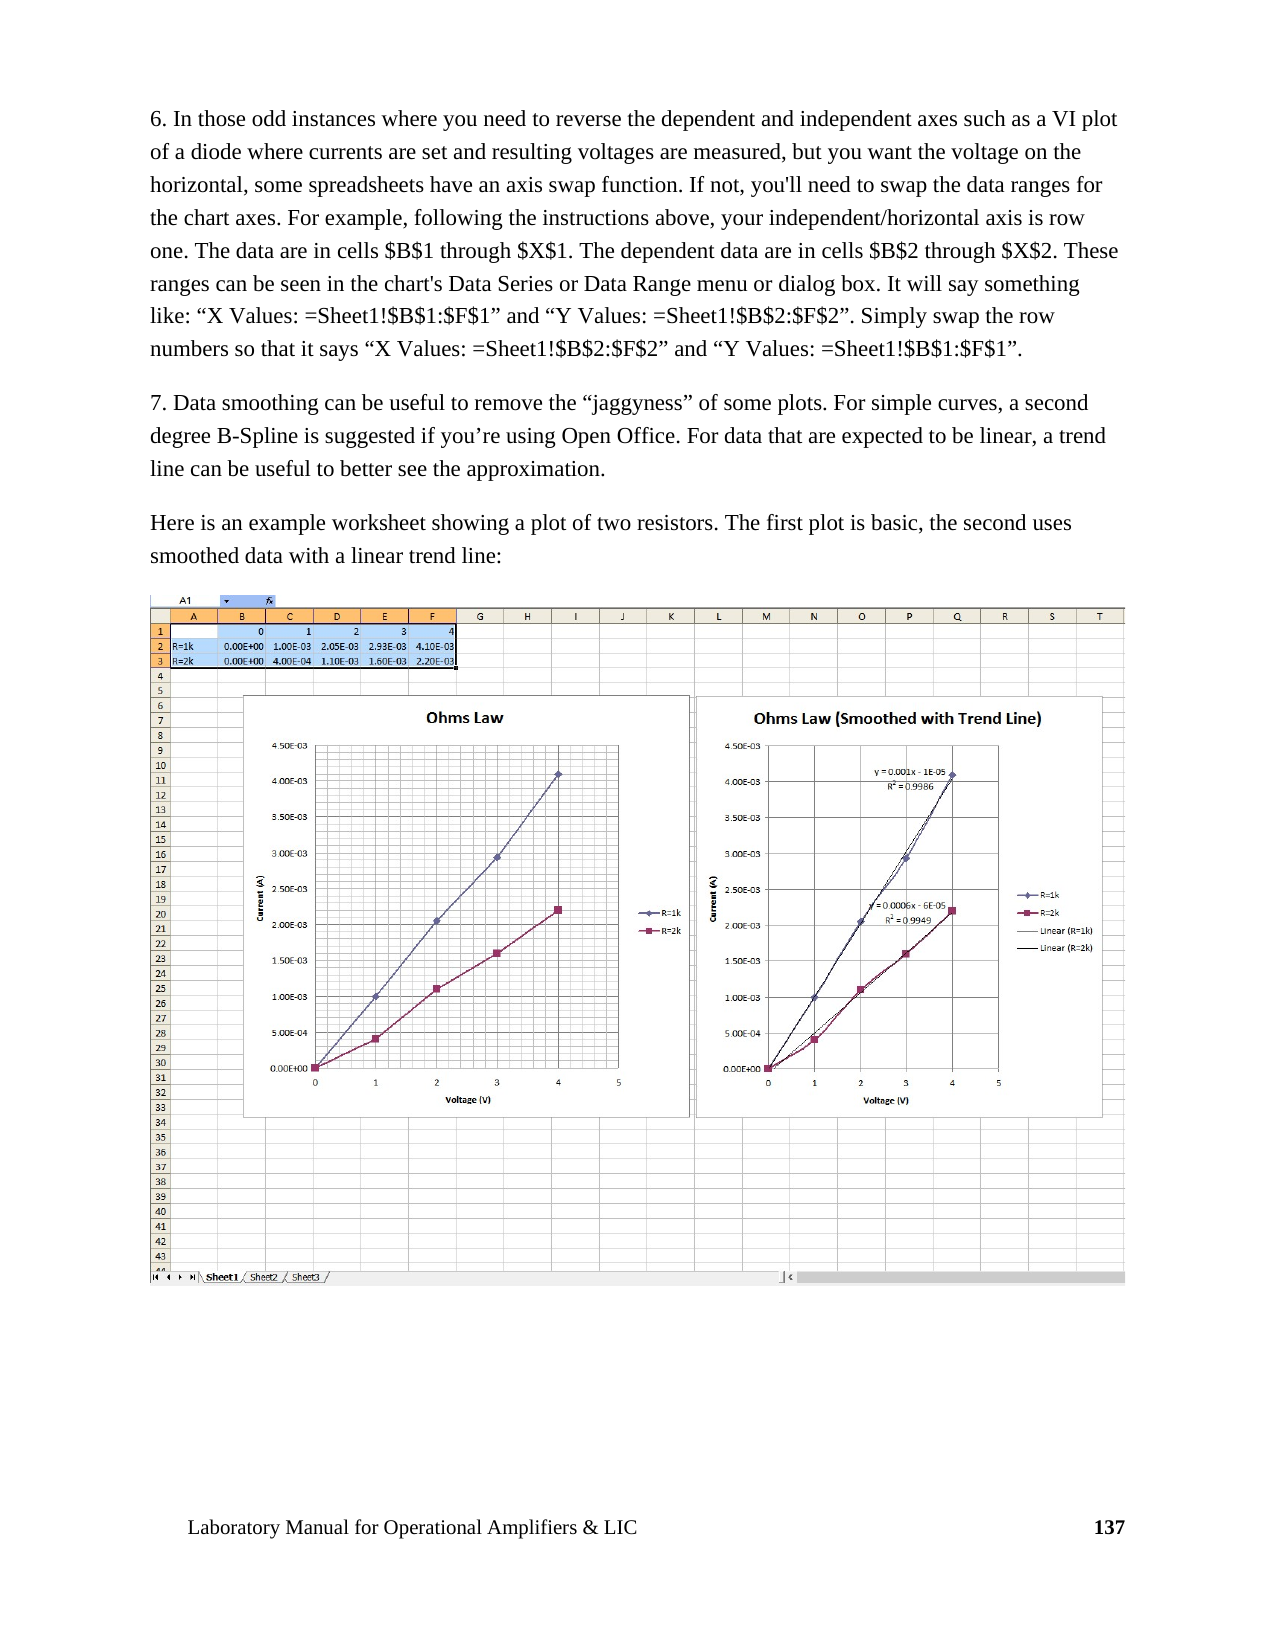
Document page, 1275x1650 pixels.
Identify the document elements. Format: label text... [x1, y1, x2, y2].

text 7. Data smoothing can be useful to remove the “jaggyness” of some plots. For simple curves, a second degree B-Spline is suggested if you’re using Open Office. For data that are expected to be linear, a trend line can be useful to better see the approximation. [150, 389, 1125, 481]
text 6. In those odd instances where you need to reverse the dependent and independent axes such as a VI plot of a diode where currents are set and resulting voltages are measured, but you want the voltage on the horizontal, some spreadsheets have an axis swap function. If not, you'll need to swap the data ranges for the chart axes. For example, following the instructions above, your independent/horizontal axis is row one. The data are in cells $B$1 through $X$1. The dependent data are in cells $B$2 through $X$2. These ranges can be seen in the chart's Data Series or Data Range menu or dialog box. It will say something like: “X Values: =Sheet1!$B$1:$F$1” and “Y Values: =Sheet1!$B$2:$F$2”. Simply swap the row numbers so that it says “X Values: =Sheet1!$B$2:$F$2” and “Y Values: =Sheet1!$B$1:$F$1”. [150, 105, 1125, 362]
text Here is an example worksheet showing a plot of two resistors. The first plot is basic, the second uses smoothed data with a linear trend line: [150, 509, 1125, 568]
